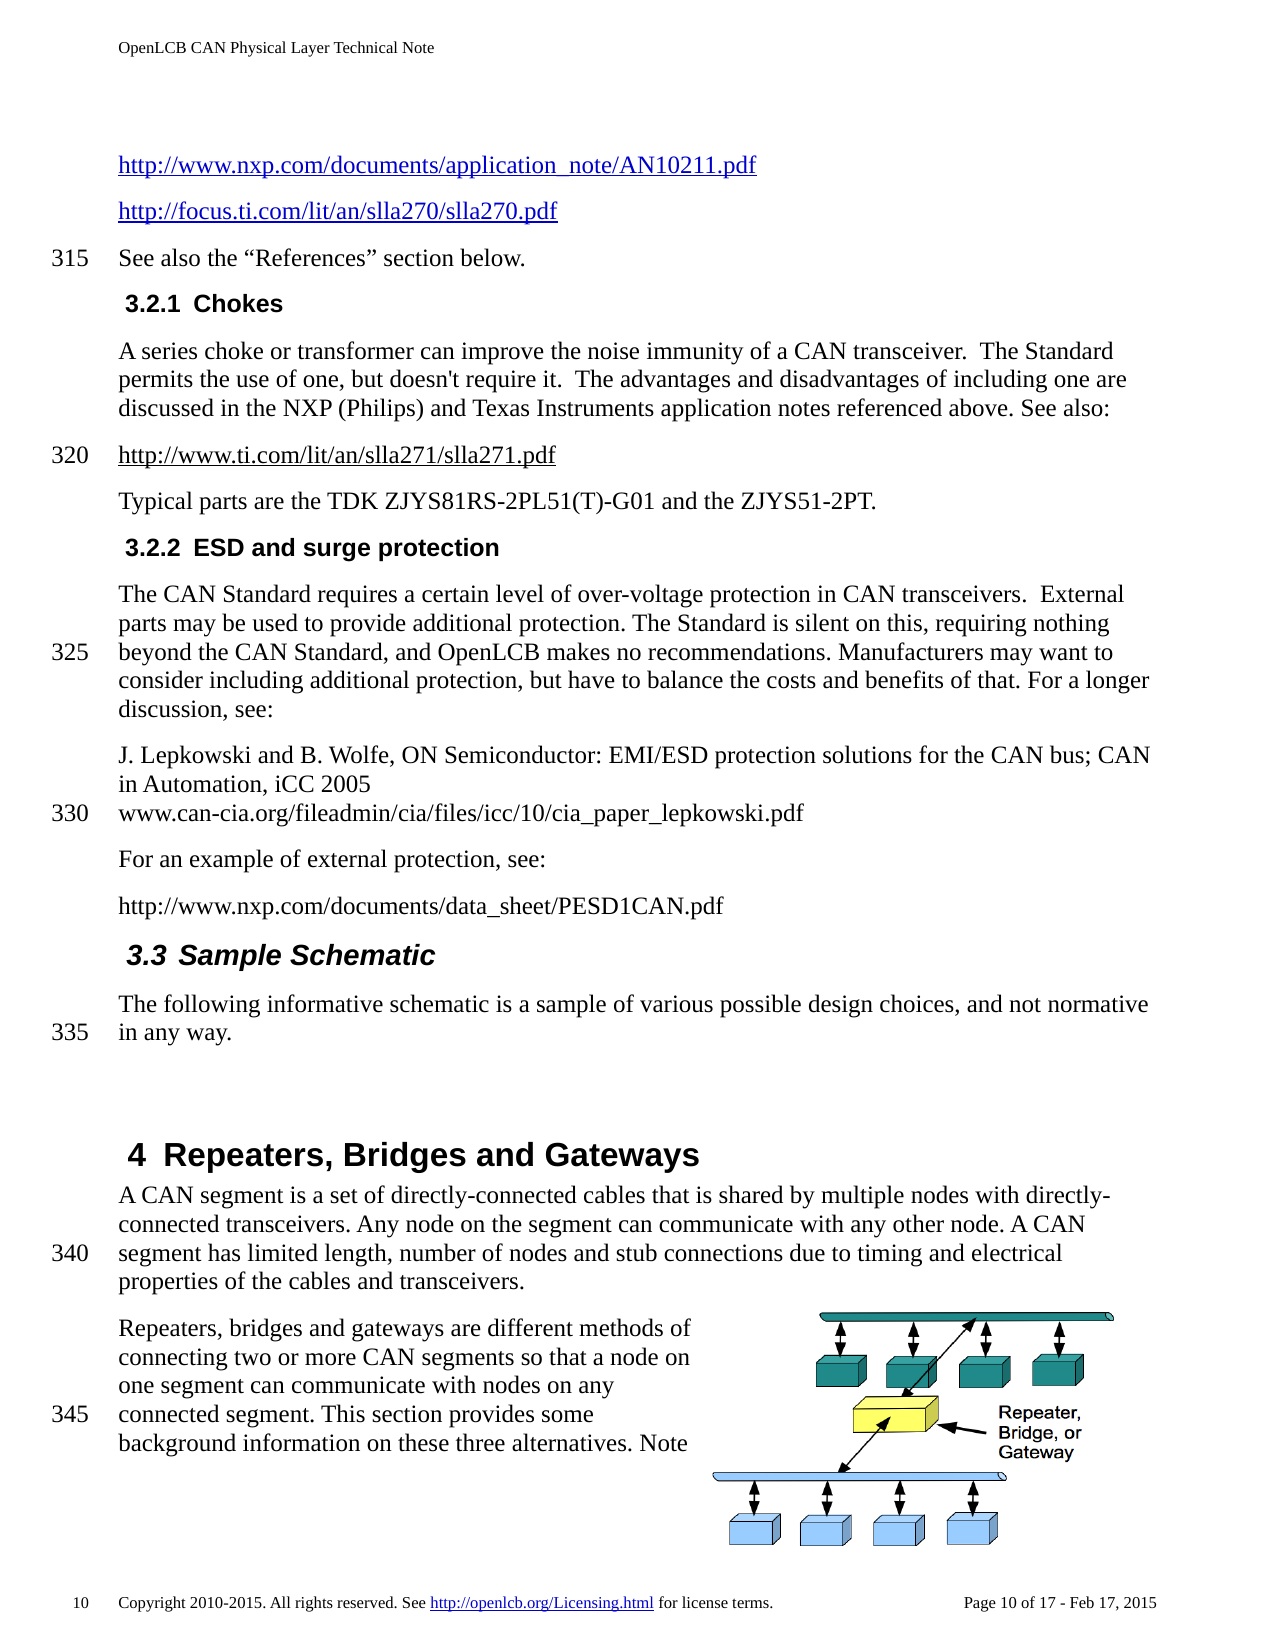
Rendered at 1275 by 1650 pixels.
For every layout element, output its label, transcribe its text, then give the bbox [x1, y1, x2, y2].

text See also the “References” section below. [118, 243, 1157, 272]
text For an example of external protection, see: [118, 844, 1157, 873]
text http://www.ti.com/lit/an/slla271/slla271.pdf [118, 440, 1157, 468]
text A CAN segment is a set of directly-connected cables that is shared by multiple nodes with directly-connected transceivers. Any node on the segment can communicate with any other node. A CAN segment has limited length, number of nodes and stub connections due to timing and electrical properties of the cables and transceivers. [118, 1180, 1157, 1295]
picture [712, 1312, 1157, 1546]
text The following informative schematic is a sample of various possible design choices, and not normative in any way. [118, 989, 1157, 1046]
subtitle Sample Schematic [118, 937, 1157, 971]
text Typical parts are the TDK ZJYS81RS-2PL51(T)-G01 and the ZJYS51-2PT. [118, 486, 1157, 515]
text http://focus.ti.com/lit/an/slla270/slla270.pdf [118, 196, 1157, 225]
subtitle Chokes [118, 289, 1157, 318]
text The CAN Standard requires a certain level of over-voltage protection in CAN transceivers. External parts may be used to provide additional protection. The Standard is silent on this, requiring nothing beyond the CAN Standard, and OpenLCB makes no recommendations. Manufacturers may want to consider including additional protection, but have to balance the costs and benefits of that. For a longer discussion, see: [118, 579, 1157, 723]
text http://www.nxp.com/documents/data_sheet/PESD1CAN.pdf [118, 891, 1157, 920]
text A series choke or transformer can improve the noise immunity of a CAN transceiver. The Standard permits the use of one, but doesn't require it. The advantages and disadvantages of including one are discussed in the NXP (Philips) and Texas Instruments application notes referenced above. See also: [118, 336, 1157, 422]
text http://www.nxp.com/documents/application_note/AN10211.pdf [118, 150, 1157, 179]
subtitle ESD and surge protection [118, 533, 1157, 561]
subtitle Repeaters, Bridges and Gateways [118, 1135, 1157, 1174]
text Repeaters, bridges and gateways are different methods of connecting two or more CAN segments so that a node on one segment can communicate with nodes on any connected segment. This section provides some background information on these three alternatives. Note [118, 1313, 712, 1457]
text J. Lepkowski and B. Wolfe, ON Semiconductor: EMI/ESD protection solutions for the CAN bus; CAN in Automation, iCC 2005 www.can-cia.org/fileadmin/cia/files/icc/10/cia_paper_lepkowski.pdf [118, 741, 1157, 827]
